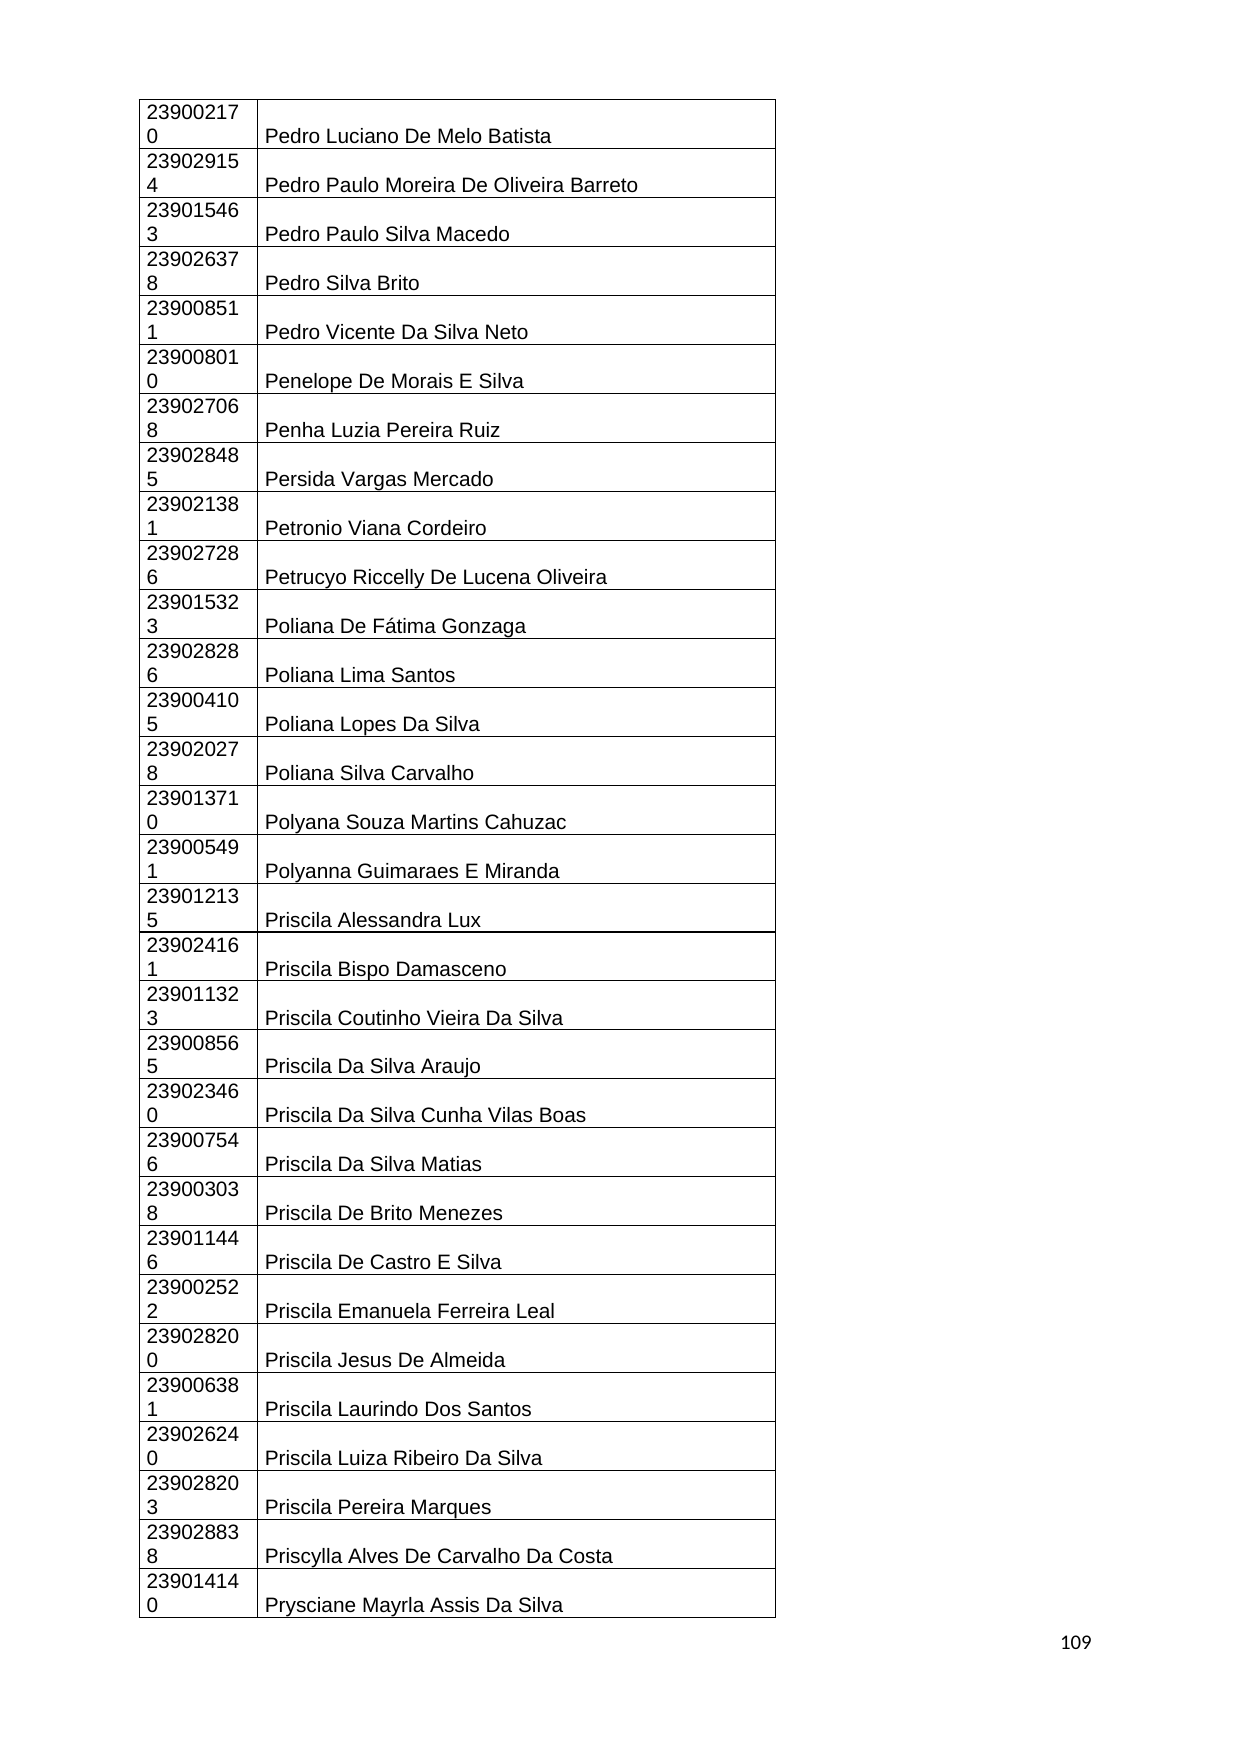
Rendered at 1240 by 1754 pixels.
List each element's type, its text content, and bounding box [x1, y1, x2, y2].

table_cell 239004105 [140, 688, 257, 736]
table_cell 239026378 [140, 247, 257, 295]
table_cell Polyana Souza Martins Cahuzac [258, 786, 775, 833]
table_cell 239008565 [140, 1030, 257, 1078]
table_cell 239008511 [140, 296, 257, 344]
table_cell Priscila Laurindo Dos Santos [258, 1373, 775, 1421]
table_cell 239005491 [140, 835, 257, 882]
table_cell Priscila Alessandra Lux [258, 884, 775, 931]
table_cell 239027068 [140, 394, 257, 442]
table_cell Priscila Da Silva Matias [258, 1128, 775, 1176]
table_cell Pedro Vicente Da Silva Neto [258, 296, 775, 344]
table_cell 239029154 [140, 149, 257, 197]
table_cell 239011323 [140, 981, 257, 1029]
table_cell Priscila Da Silva Cunha Vilas Boas [258, 1079, 775, 1127]
table_cell Priscila Pereira Marques [258, 1471, 775, 1519]
table_cell 239006381 [140, 1373, 257, 1421]
table_cell 239028200 [140, 1324, 257, 1372]
table_cell 239028838 [140, 1520, 257, 1568]
table_cell 239026240 [140, 1422, 257, 1470]
table_cell 239013710 [140, 786, 257, 833]
table_cell Priscila Coutinho Vieira Da Silva [258, 981, 775, 1029]
table_cell Priscila Emanuela Ferreira Leal [258, 1275, 775, 1323]
table_cell 239021381 [140, 492, 257, 540]
table_cell Pedro Silva Brito [258, 247, 775, 295]
table_cell 239028286 [140, 639, 257, 687]
table_cell 239011446 [140, 1226, 257, 1274]
table_cell 239003038 [140, 1177, 257, 1225]
table_cell 239007546 [140, 1128, 257, 1176]
table_cell Priscila De Brito Menezes [258, 1177, 775, 1225]
table_cell Poliana De Fátima Gonzaga [258, 590, 775, 638]
table_cell 239028485 [140, 443, 257, 491]
table_cell Petronio Viana Cordeiro [258, 492, 775, 540]
table_cell Penha Luzia Pereira Ruiz [258, 394, 775, 442]
table_cell 239028203 [140, 1471, 257, 1519]
table_cell Priscila De Castro E Silva [258, 1226, 775, 1274]
table_cell Poliana Silva Carvalho [258, 737, 775, 784]
table_cell Persida Vargas Mercado [258, 443, 775, 491]
table_cell Priscila Da Silva Araujo [258, 1030, 775, 1078]
table_cell 239008010 [140, 345, 257, 393]
table_cell 239015323 [140, 590, 257, 638]
table_cell Priscila Luiza Ribeiro Da Silva [258, 1422, 775, 1470]
table_cell Prysciane Mayrla Assis Da Silva [258, 1569, 775, 1617]
table_cell Poliana Lima Santos [258, 639, 775, 687]
table_cell 239027286 [140, 541, 257, 589]
table_cell Poliana Lopes Da Silva [258, 688, 775, 736]
table_cell 239002522 [140, 1275, 257, 1323]
table_cell Priscila Bispo Damasceno [258, 933, 775, 980]
table_cell 239023460 [140, 1079, 257, 1127]
table_cell Penelope De Morais E Silva [258, 345, 775, 393]
table_cell Petrucyo Riccelly De Lucena Oliveira [258, 541, 775, 589]
table_cell Priscila Jesus De Almeida [258, 1324, 775, 1372]
table_cell 239014140 [140, 1569, 257, 1617]
table_cell Pedro Paulo Silva Macedo [258, 198, 775, 246]
table_cell 239002170 [140, 100, 257, 148]
table_cell 239020278 [140, 737, 257, 784]
table_cell Polyanna Guimaraes E Miranda [258, 835, 775, 882]
table_cell Pedro Paulo Moreira De Oliveira Barreto [258, 149, 775, 197]
table_cell Priscylla Alves De Carvalho Da Costa [258, 1520, 775, 1568]
table_cell 239012135 [140, 884, 257, 931]
table_cell 239015463 [140, 198, 257, 246]
table_cell 239024161 [140, 933, 257, 980]
table_cell Pedro Luciano De Melo Batista [258, 100, 775, 148]
